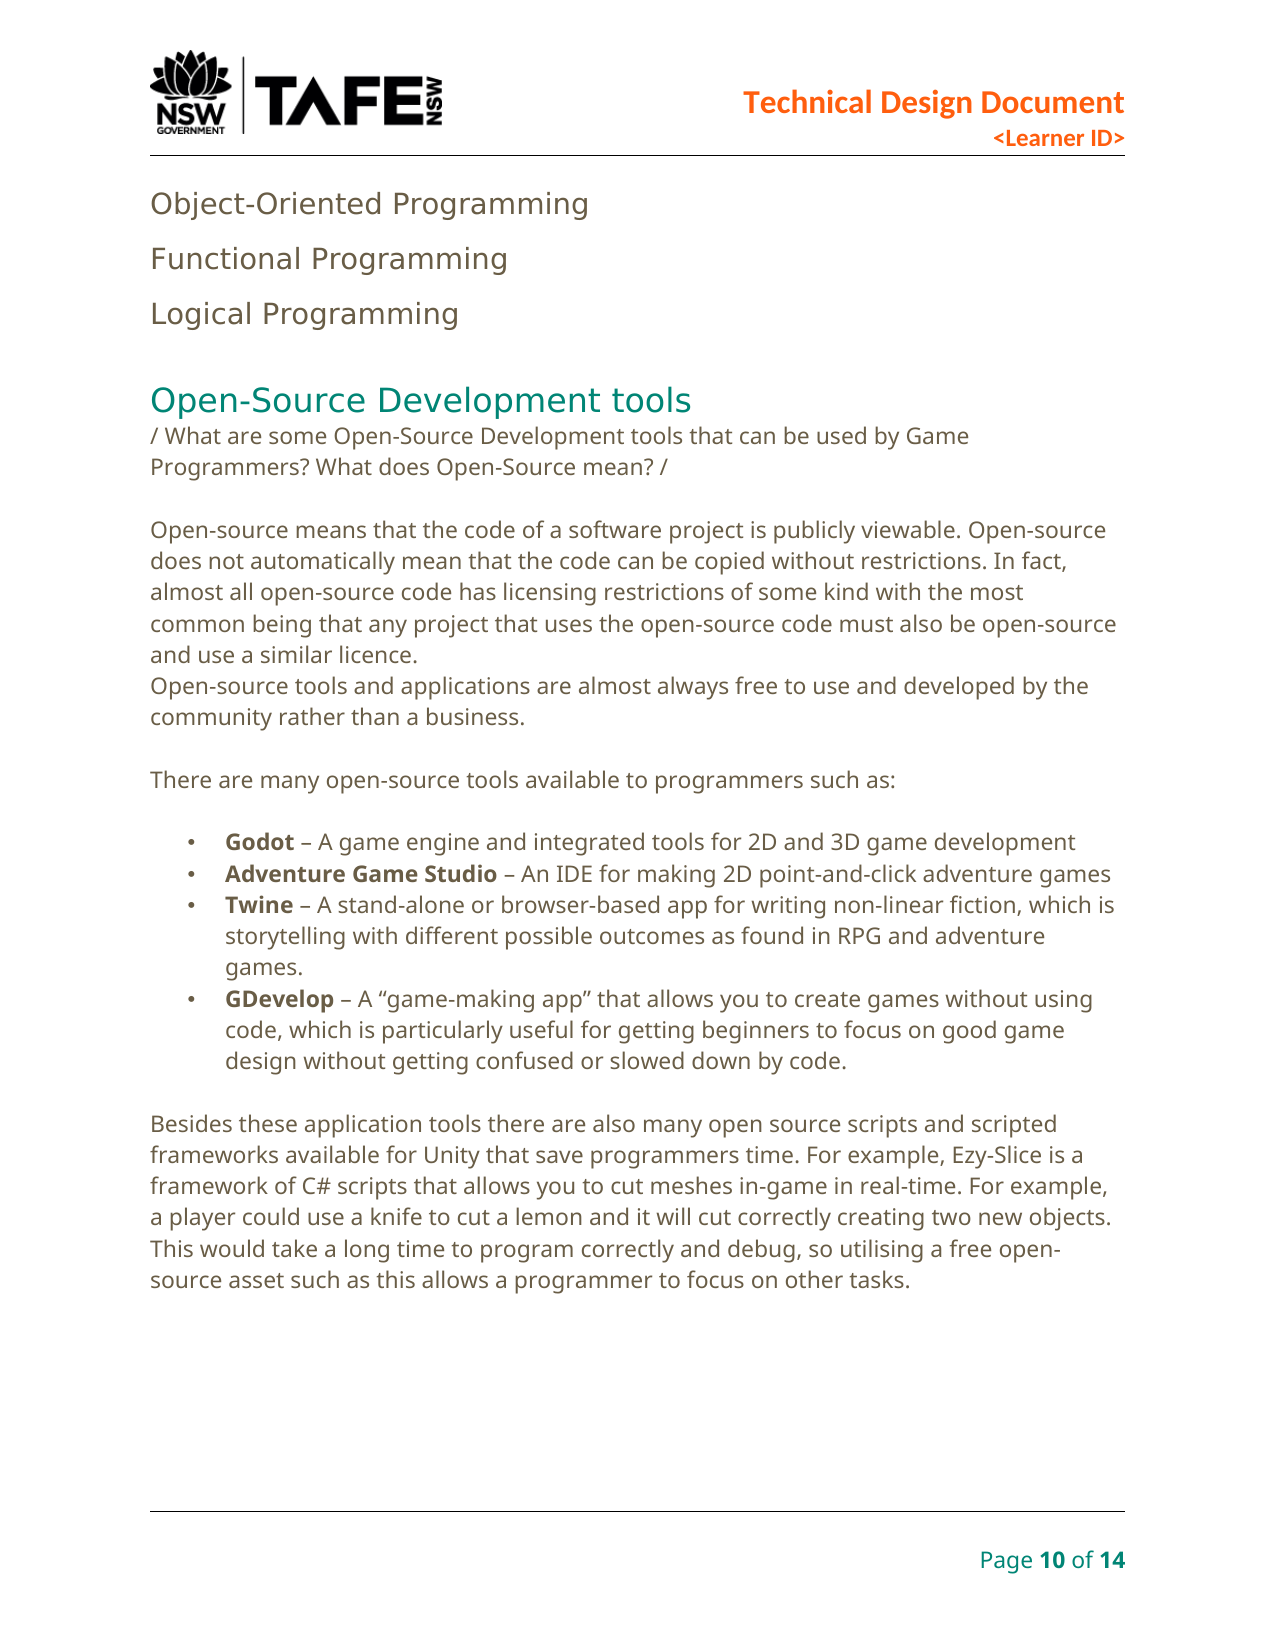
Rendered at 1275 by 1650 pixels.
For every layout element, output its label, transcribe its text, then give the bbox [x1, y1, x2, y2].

text There are many open-source tools available to programmers such as: [150, 764, 1125, 795]
picture [150, 50, 442, 134]
text Open-source means that the code of a software project is publicly viewable. Open-source does not automatically mean that the code can be copied without restrictions. In fact, almost all open-source code has licensing restrictions of some kind with the most common being that any project that uses the open-source code must also be open-source and use a similar licence. [150, 514, 1125, 670]
list Twine – A stand-alone or browser-based app for writing non-linear fiction, which is storytelling with different possible outcomes as found in RPG and adventure games. [187, 889, 1125, 982]
text Besides these application tools there are also many open source scripts and scripted frameworks available for Unity that save programmers time. For example, Ezy-Slice is a framework of C# scripts that allows you to cut meshes in-game in real-time. For example, a player could use a knife to cut a lemon and it will cut correctly creating two new objects. This would take a long time to program correctly and debug, so utilising a free open-source asset such as this allows a programmer to focus on other tasks. [150, 1107, 1125, 1295]
text / What are some Open-Source Development tools that can be used by Game Programmers? What does Open-Source mean? / [150, 420, 1125, 482]
text Open-source tools and applications are almost always free to use and developed by the community rather than a business. [150, 670, 1125, 732]
subtitle Object-Oriented Programming [150, 188, 1125, 222]
list Godot – A game engine and integrated tools for 2D and 3D game development [187, 826, 1125, 857]
text Open-Source Development tools [150, 381, 1125, 420]
subtitle Logical Programming [150, 297, 1125, 331]
list Adventure Game Studio – An IDE for making 2D point-and-click adventure games [187, 857, 1125, 889]
subtitle Functional Programming [150, 242, 1125, 276]
list GDevelop – A “game-making app” that allows you to create games without using code, which is particularly useful for getting beginners to focus on good game design without getting confused or slowed down by code. [187, 982, 1125, 1076]
